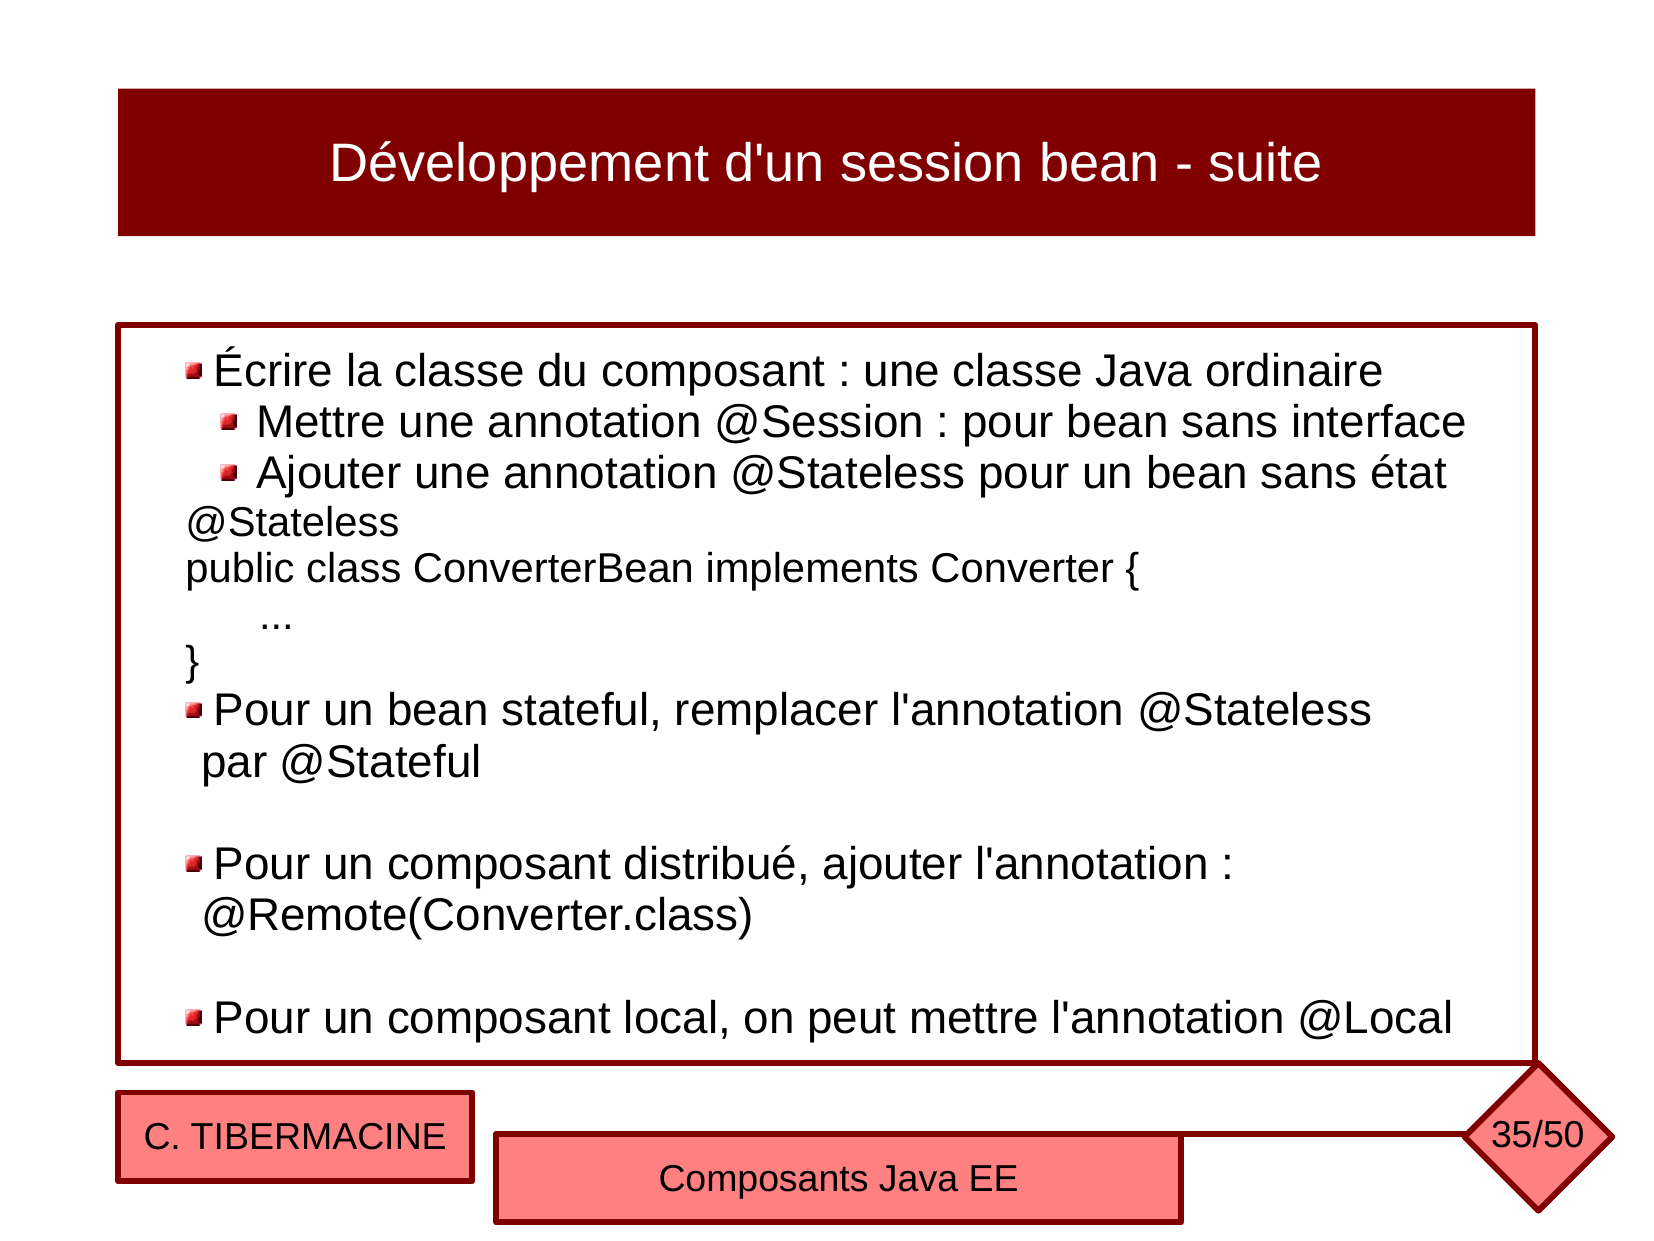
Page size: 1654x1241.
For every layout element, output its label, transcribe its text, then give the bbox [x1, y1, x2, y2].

picture [185, 855, 202, 872]
text_box [1533, 1206, 1544, 1211]
picture [185, 1009, 202, 1026]
picture [220, 464, 237, 481]
text_box [1495, 1062, 1582, 1106]
text_box C. TIBERMACINE [118, 1092, 473, 1182]
text_box Écrire la classe du composant : une classe Java ordinaire Mettre une annotation @Session : pour bean sans interface Ajouter une annotation @Stateless pour un bean sans état @Stateless public class ConverterBean implements Converter { ... } Pour un bean stateful, remplacer l'annotation @Stateless par @Stateful Pour un composant distribué, ajouter l'annotation : @Remote(Converter.class) Pour un composant local, on peut mettre l'annotation @Local [118, 324, 1536, 1063]
text_box Développement d'un session bean - suite [118, 88, 1536, 237]
text_box [1607, 1131, 1613, 1143]
text_box [1464, 1125, 1476, 1149]
picture [220, 413, 237, 430]
text_box Composants Java EE [496, 1133, 1182, 1223]
picture [185, 702, 202, 718]
picture [185, 362, 202, 379]
text_box <number>/50 [1476, 1106, 1607, 1206]
